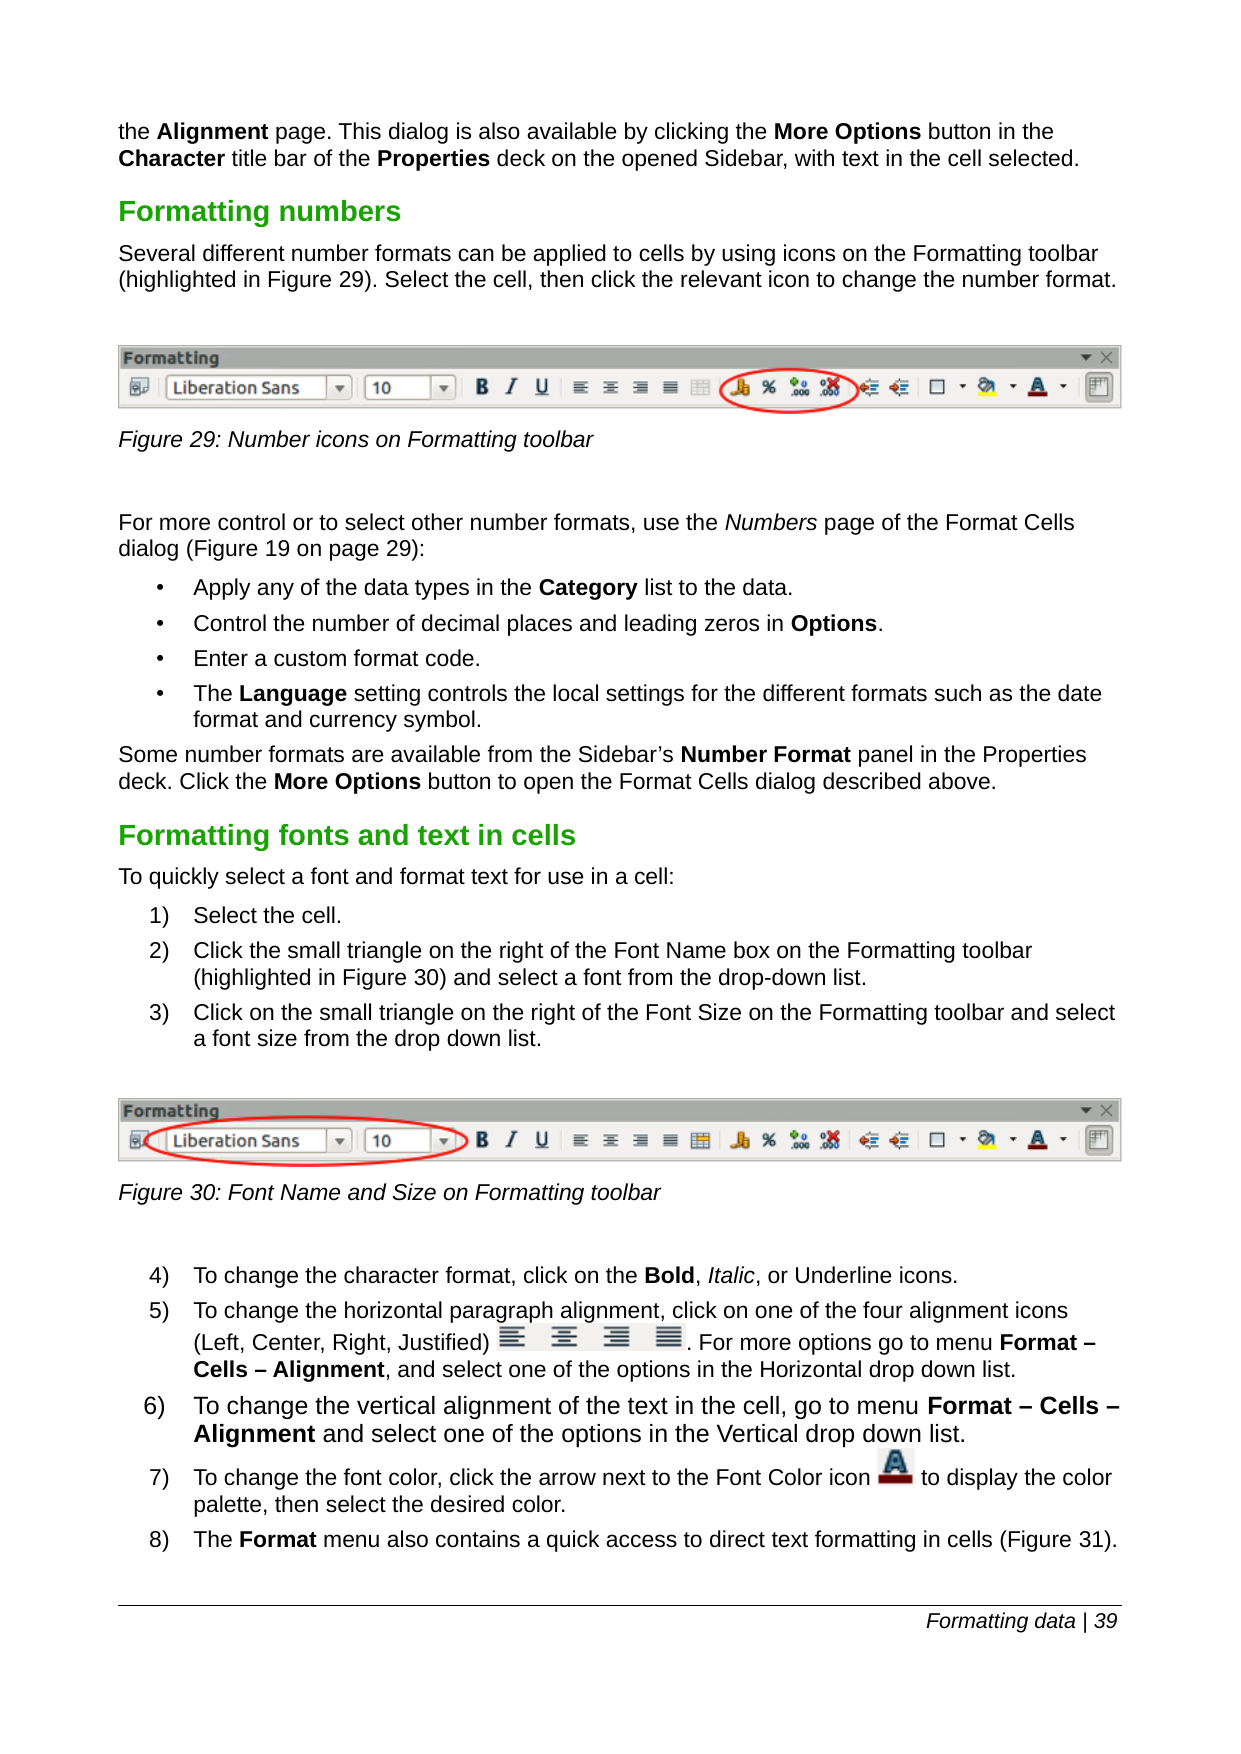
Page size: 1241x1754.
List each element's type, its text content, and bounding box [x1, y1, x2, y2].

text Figure 30: Font Name and Size on Formatting toolbar [118, 1179, 1122, 1205]
list To change the vertical alignment of the text in the cell, go to menu Format – Cells – Alignment and select one of the options in the Vertical drop down list. [165, 1391, 1122, 1448]
list Several different number formats can be applied to cells by using icons on the Formatting toolbar (highlighted in Figure 29). Select the cell, then click the relevant icon to change the number format. [118, 240, 1122, 292]
text Figure 29: Number icons on Formatting toolbar [118, 426, 1122, 452]
list Click the small triangle on the right of the Font Name box on the Formatting toolbar (highlighted in Figure 30) and select a font from the drop-down list. [169, 937, 1122, 990]
subtitle Formatting fonts and text in cells [118, 818, 1122, 851]
list Click on the small triangle on the right of the Font Size on the Formatting toolbar and select a font size from the drop down list. [169, 999, 1122, 1051]
picture [118, 345, 1123, 414]
list To change the horizontal paragraph alignment, click on one of the four alignment icons (Left, Center, Right, Justified) . For more options go to menu Format – Cells – Alignment, and select one of the options in the Horizontal drop down list. [169, 1297, 1122, 1382]
list Apply any of the data types in the Category list to the data. [156, 574, 1122, 601]
picture [877, 1448, 915, 1486]
list Enter a custom format code. [156, 645, 1122, 671]
list The Language setting controls the local settings for the different formats such as the date format and currency symbol. [156, 680, 1122, 733]
list Control the number of decimal places and leading zeros in Options. [156, 609, 1122, 636]
list For more control or to select other number formats, use the Numbers page of the Format Cells dialog (Figure 19 on page 29): [118, 509, 1122, 562]
picture [496, 1323, 686, 1351]
list To change the font color, click the arrow next to the Font Color icon to display the color palette, then select the desired color. [169, 1448, 1122, 1517]
subtitle Formatting numbers [118, 194, 1122, 228]
list The Format menu also contains a quick access to direct text formatting in cells (Figure 31). [169, 1526, 1122, 1552]
text Some number formats are available from the Sidebar’s Number Format panel in the Properties deck. Click the More Options button to open the Format Cells dialog described above. [118, 741, 1122, 794]
picture [118, 1098, 1123, 1167]
list Select the cell. [169, 902, 1122, 928]
list To change the character format, click on the Bold, Italic, or Underline icons. [169, 1262, 1122, 1288]
text the Alignment page. This dialog is also available by clicking the More Options button in the Character title bar of the Properties deck on the opened Sidebar, with text in the cell selected. [118, 118, 1122, 171]
text To quickly select a font and format text for use in a cell: [118, 863, 1122, 889]
